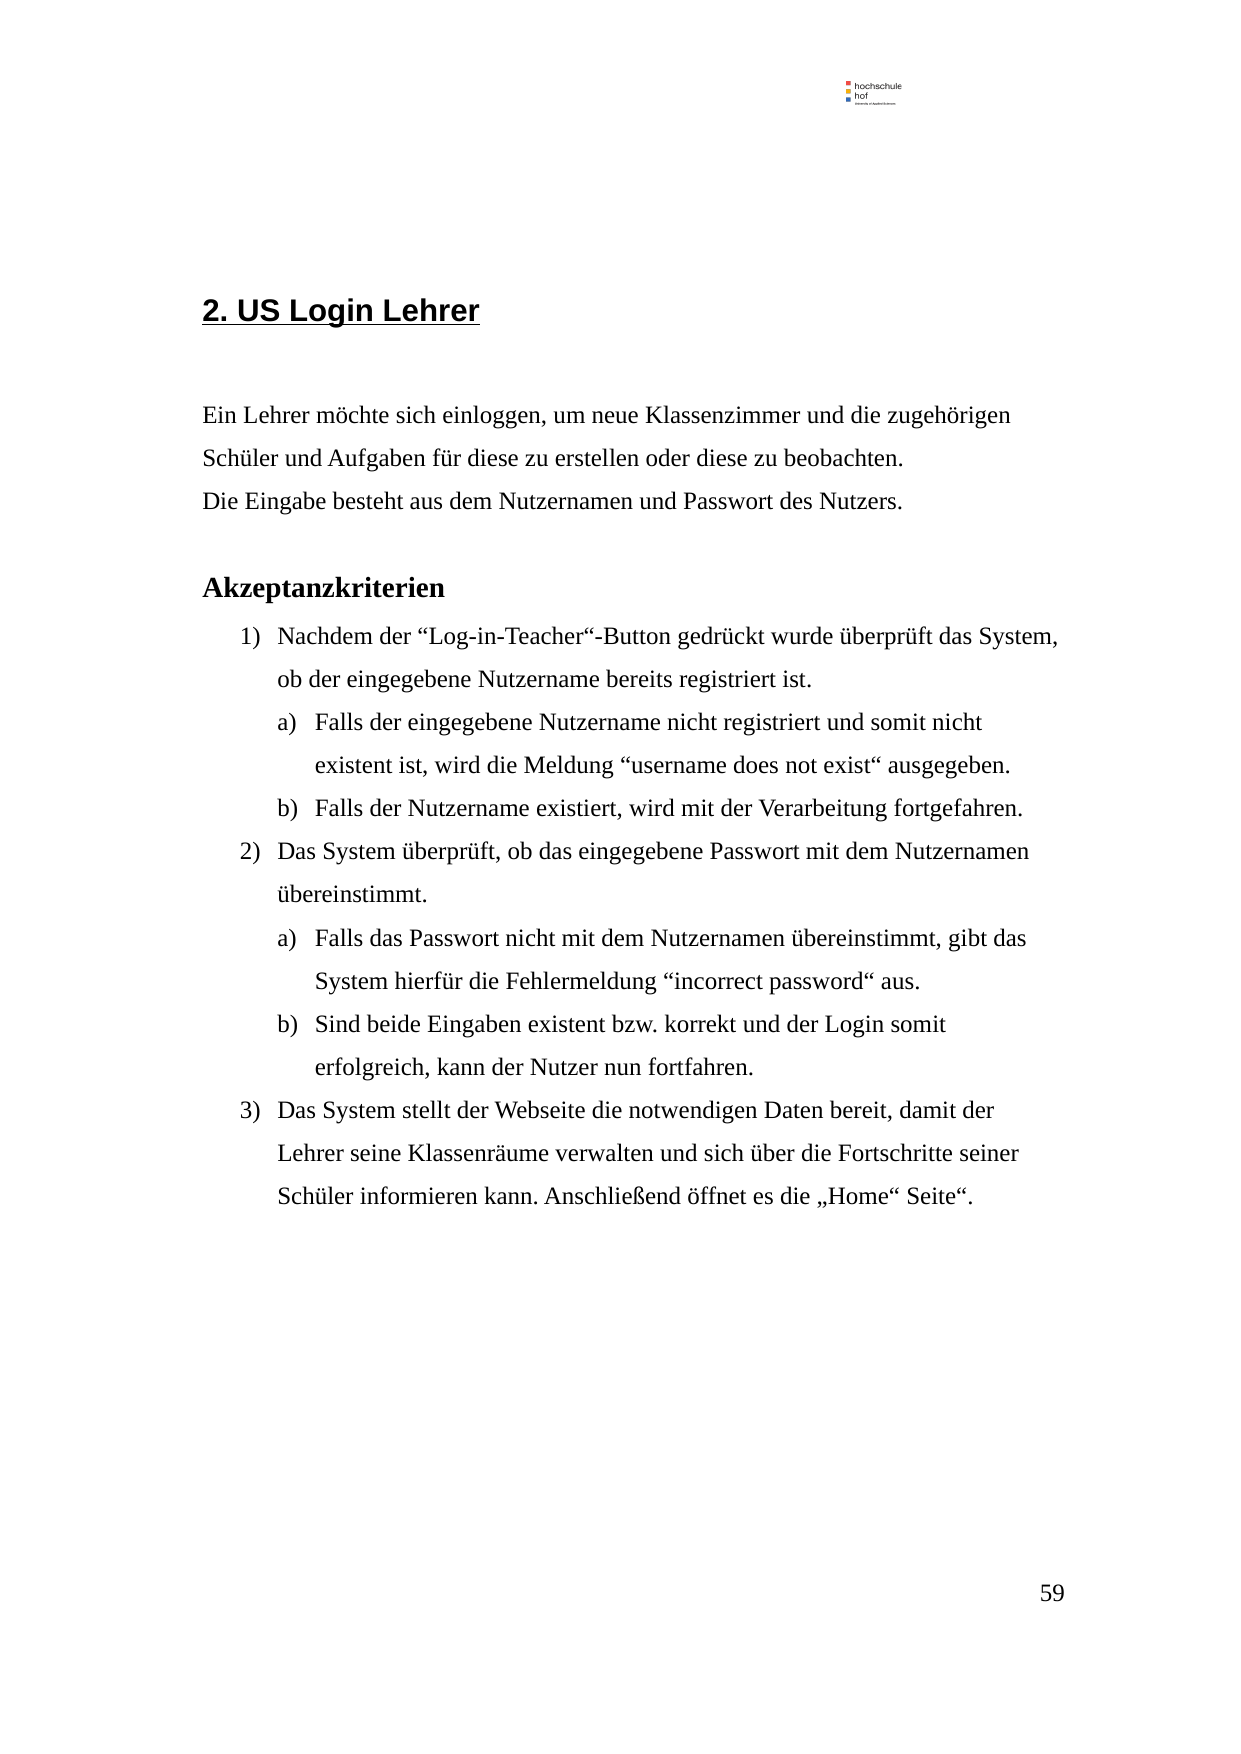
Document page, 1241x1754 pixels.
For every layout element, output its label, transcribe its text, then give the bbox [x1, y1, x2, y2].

text 2. US Login Lehrer [202, 292, 1064, 328]
list Falls der Nutzername existiert, wird mit der Verarbeitung fortgefahren. [277, 793, 1064, 822]
list Nachdem der “Log-in-Teacher“-Button gedrückt wurde überprüft das System, ob der eingegebene Nutzername bereits registriert ist. [239, 621, 1064, 693]
list Sind beide Eingaben existent bzw. korrekt und der Login somit erfolgreich, kann der Nutzer nun fortfahren. [277, 1009, 1064, 1081]
picture [846, 81, 902, 105]
list Das System überprüft, ob das eingegebene Passwort mit dem Nutzernamen übereinstimmt. [239, 836, 1064, 908]
text Ein Lehrer möchte sich einloggen, um neue Klassenzimmer und die zugehörigen Schüler und Aufgaben für diese zu erstellen oder diese zu beobachten. [202, 400, 1064, 472]
list Falls der eingegebene Nutzername nicht registriert und somit nicht existent ist, wird die Meldung “username does not exist“ ausgegeben. [277, 707, 1064, 779]
text Die Eingabe besteht aus dem Nutzernamen und Passwort des Nutzers. [202, 486, 1064, 515]
list Falls das Passwort nicht mit dem Nutzernamen übereinstimmt, gibt das System hierfür die Fehlermeldung “incorrect password“ aus. [277, 923, 1064, 994]
list Das System stellt der Webseite die notwendigen Daten bereit, damit der Lehrer seine Klassenräume verwalten und sich über die Fortschritte seiner Schüler informieren kann. Anschließend öffnet es die „Home“ Seite“. [239, 1095, 1064, 1210]
text Akzeptanzkriterien [202, 571, 1064, 604]
